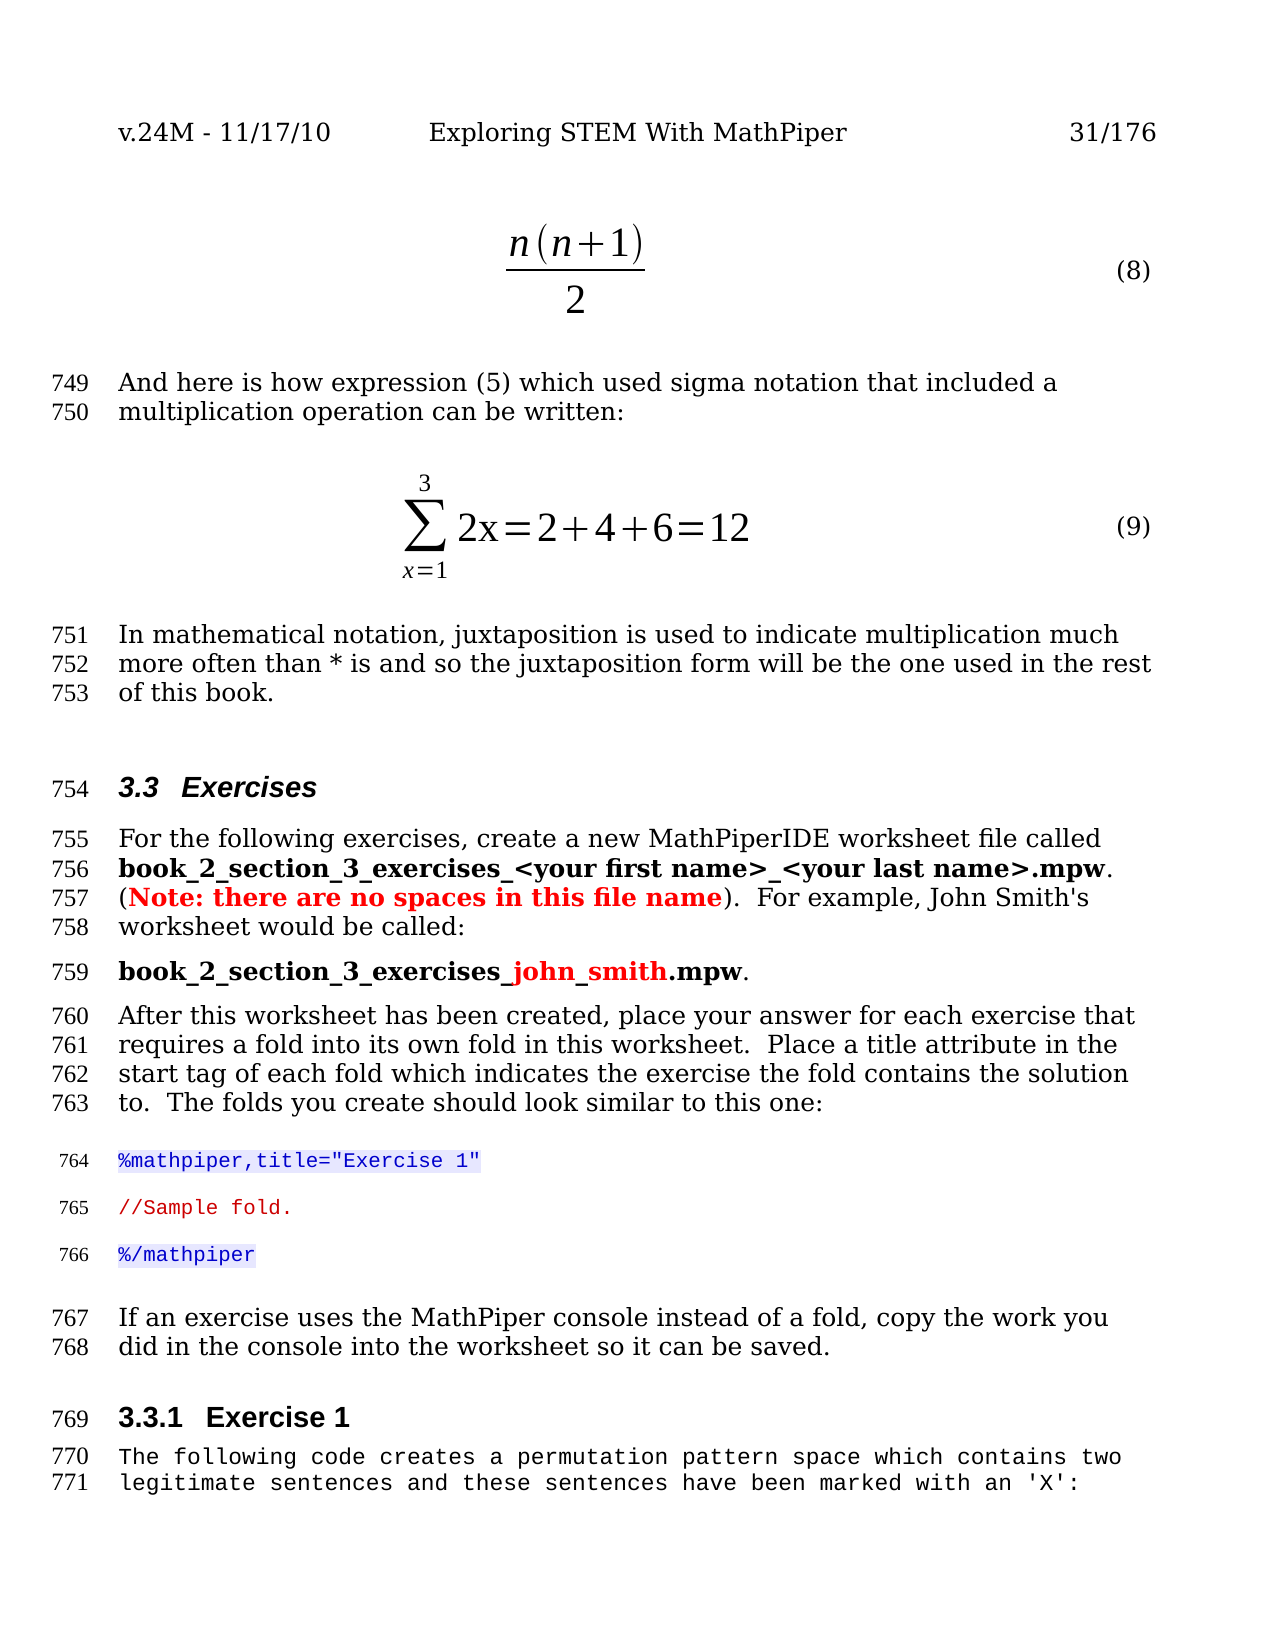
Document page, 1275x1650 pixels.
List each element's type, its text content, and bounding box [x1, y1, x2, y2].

table_header (8) [1041, 212, 1157, 330]
text %/mathpiper [118, 1244, 1157, 1268]
table_header [118, 212, 1041, 330]
text After this worksheet has been created, place your answer for each exercise that requires a fold into its own fold in this worksheet. Place a title attribute in the start tag of each fold which indicates the exercise the fold contains the solution to. The folds you create should look similar to this one: [118, 1001, 1157, 1118]
text In mathematical notation, juxtaposition is used to indicate multiplication much more often than * is and so the juxtaposition form will be the one used in the rest of this book. [118, 620, 1157, 707]
text For the following exercises, create a new MathPiperIDE worksheet file called book_2_section_3_exercises_<your first name>_<your last name>.mpw. (Note: there are no spaces in this file name). For example, John Smith's worksheet would be called: [118, 824, 1157, 942]
text The following code creates a permutation pattern space which contains two legitimate sentences and these sentences have been marked with an 'X': [118, 1446, 1157, 1497]
text //Sample fold. [118, 1197, 1157, 1221]
table_header (9) [1041, 462, 1157, 591]
table_header [118, 462, 1041, 591]
text And here is how expression (5) which used sigma notation that included a multiplication operation can be written: [118, 368, 1157, 427]
text If an exercise uses the MathPiper console instead of a fold, copy the work you did in the console into the worksheet so it can be saved. [118, 1303, 1157, 1361]
subtitle Exercise 1 [118, 1400, 1157, 1434]
text book_2_section_3_exercises_john_smith.mpw. [118, 957, 1157, 986]
text %mathpiper,title="Exercise 1" [118, 1149, 1157, 1173]
subtitle Exercises [118, 770, 1157, 803]
